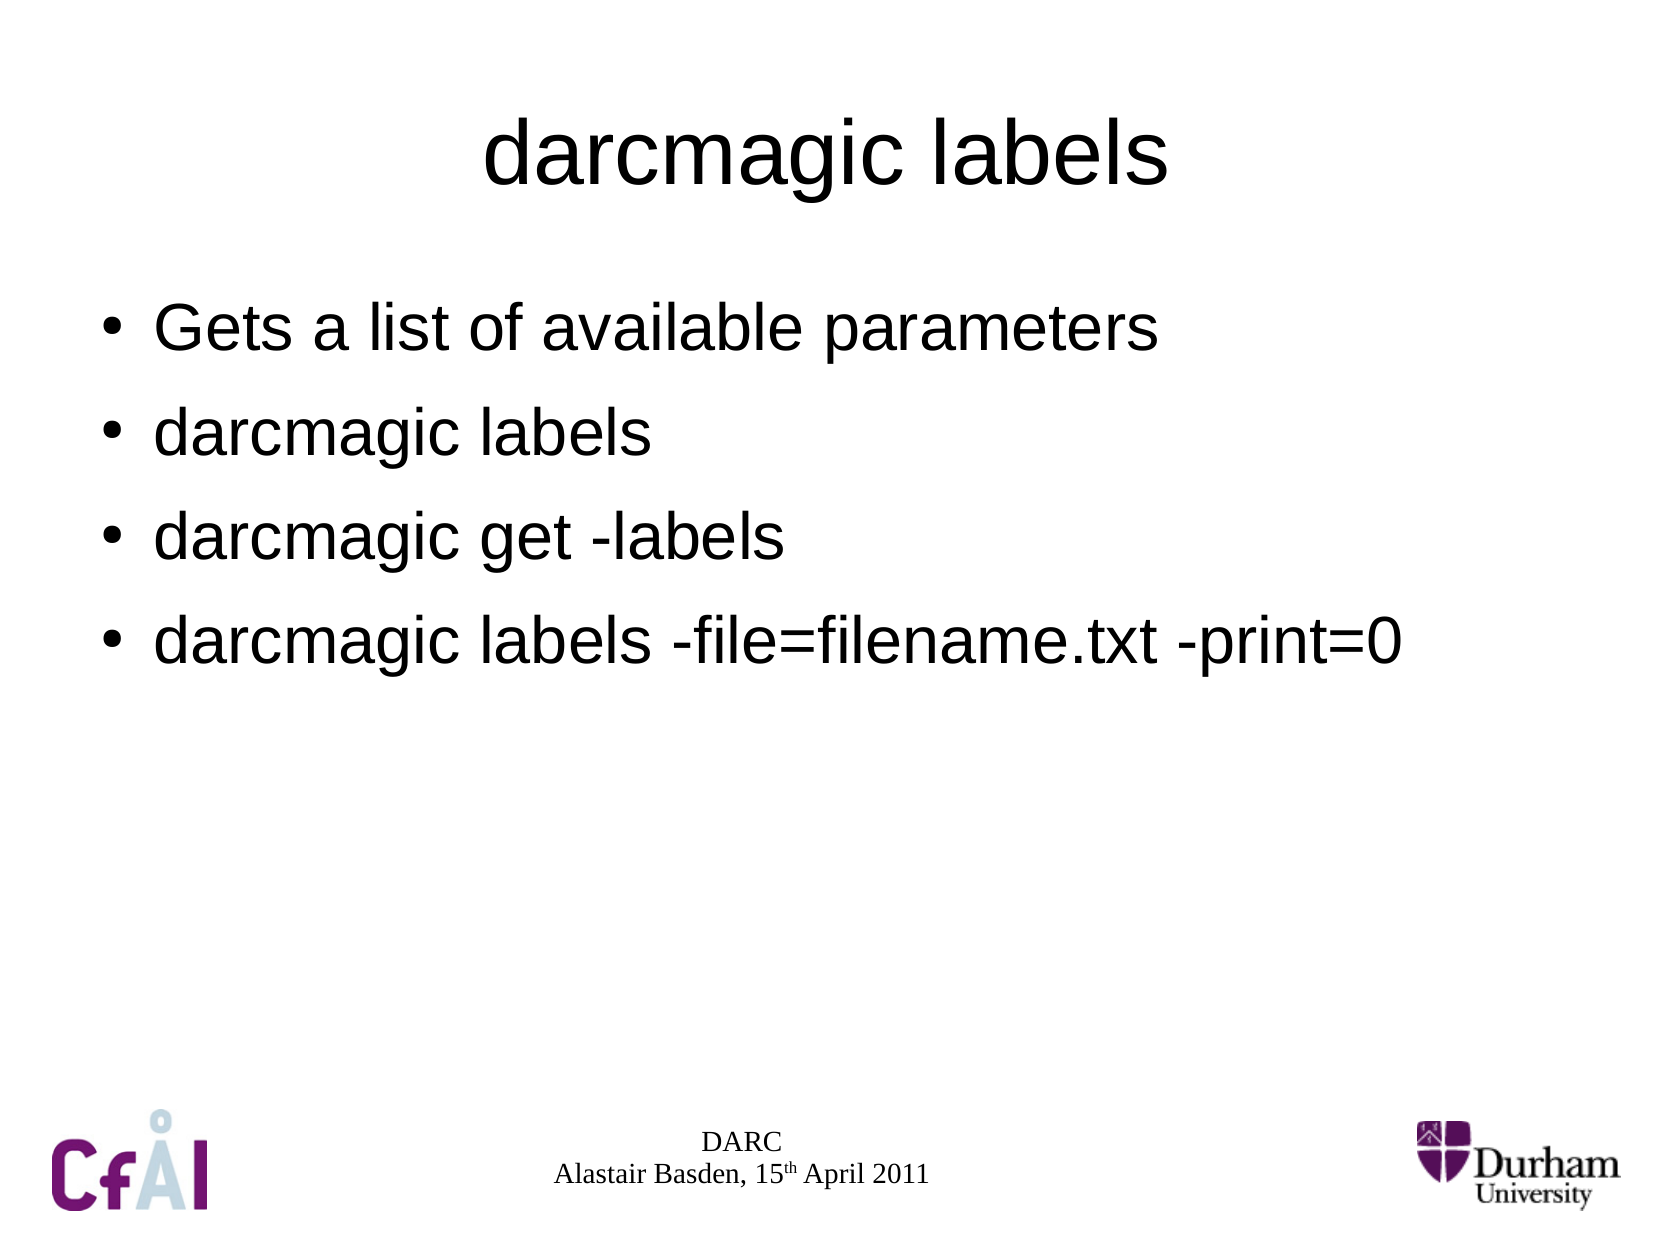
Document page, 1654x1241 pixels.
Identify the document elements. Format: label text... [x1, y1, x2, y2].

picture [52, 1109, 207, 1211]
picture [1417, 1121, 1621, 1211]
list Gets a list of available parameters darcmagic labels darcmagic get -labels darcmagic labels -file=filename.txt -print=0 [82, 290, 1571, 1109]
title darcmagic labels [82, 56, 1571, 250]
